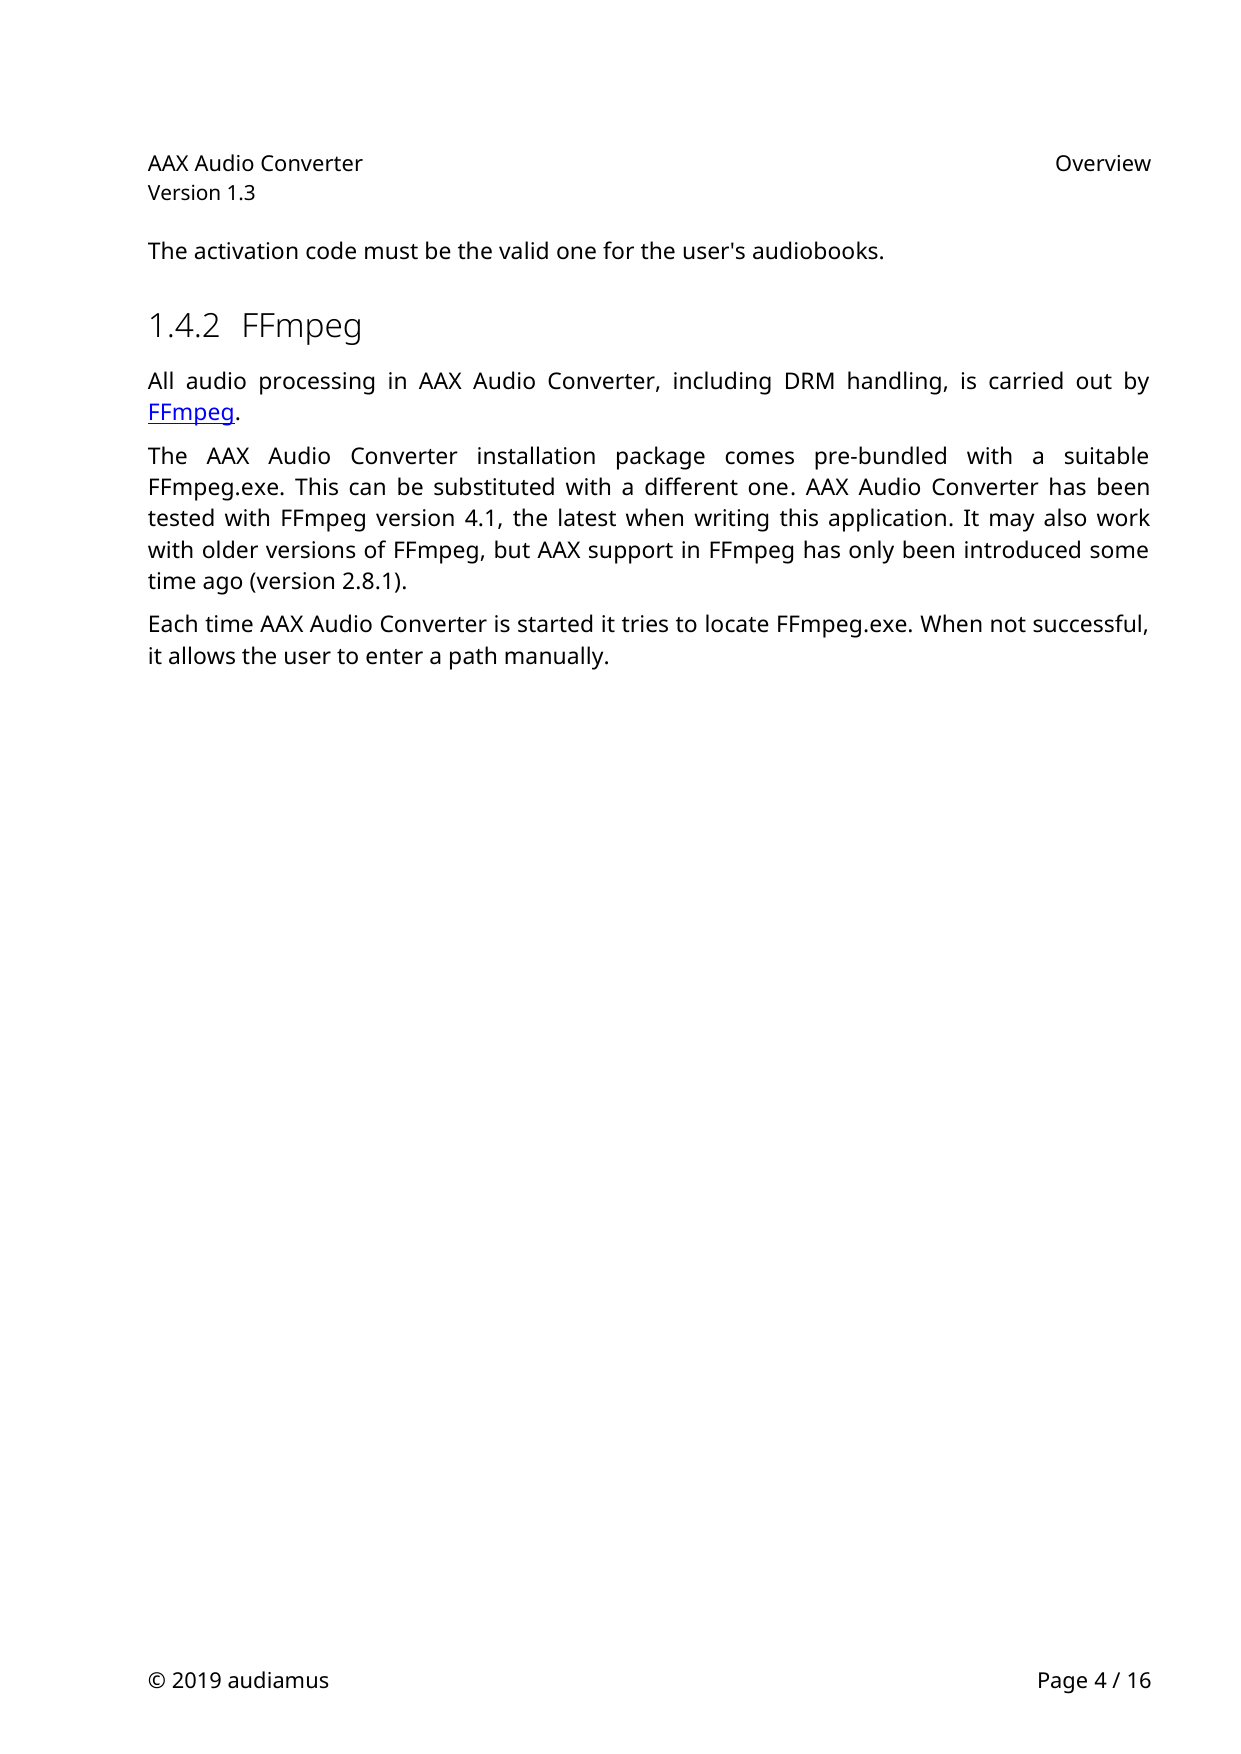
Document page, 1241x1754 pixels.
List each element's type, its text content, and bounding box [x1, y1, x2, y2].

text All audio processing in AAX Audio Converter, including DRM handling, is carried out by FFmpeg. [148, 365, 1152, 427]
subtitle FFmpeg [148, 302, 1152, 347]
text The activation code must be the valid one for the user's audiobooks. [148, 235, 1152, 267]
text Each time AAX Audio Converter is started it tries to locate FFmpeg.exe. When not successful, it allows the user to enter a path manually. [148, 608, 1152, 671]
text The AAX Audio Converter installation package comes pre-bundled with a suitable FFmpeg.exe. This can be substituted with a different one. AAX Audio Converter has been tested with FFmpeg version 4.1, the latest when writing this application. It may also work with older versions of FFmpeg, but AAX support in FFmpeg has only been introduced some time ago (version 2.8.1). [148, 440, 1152, 596]
